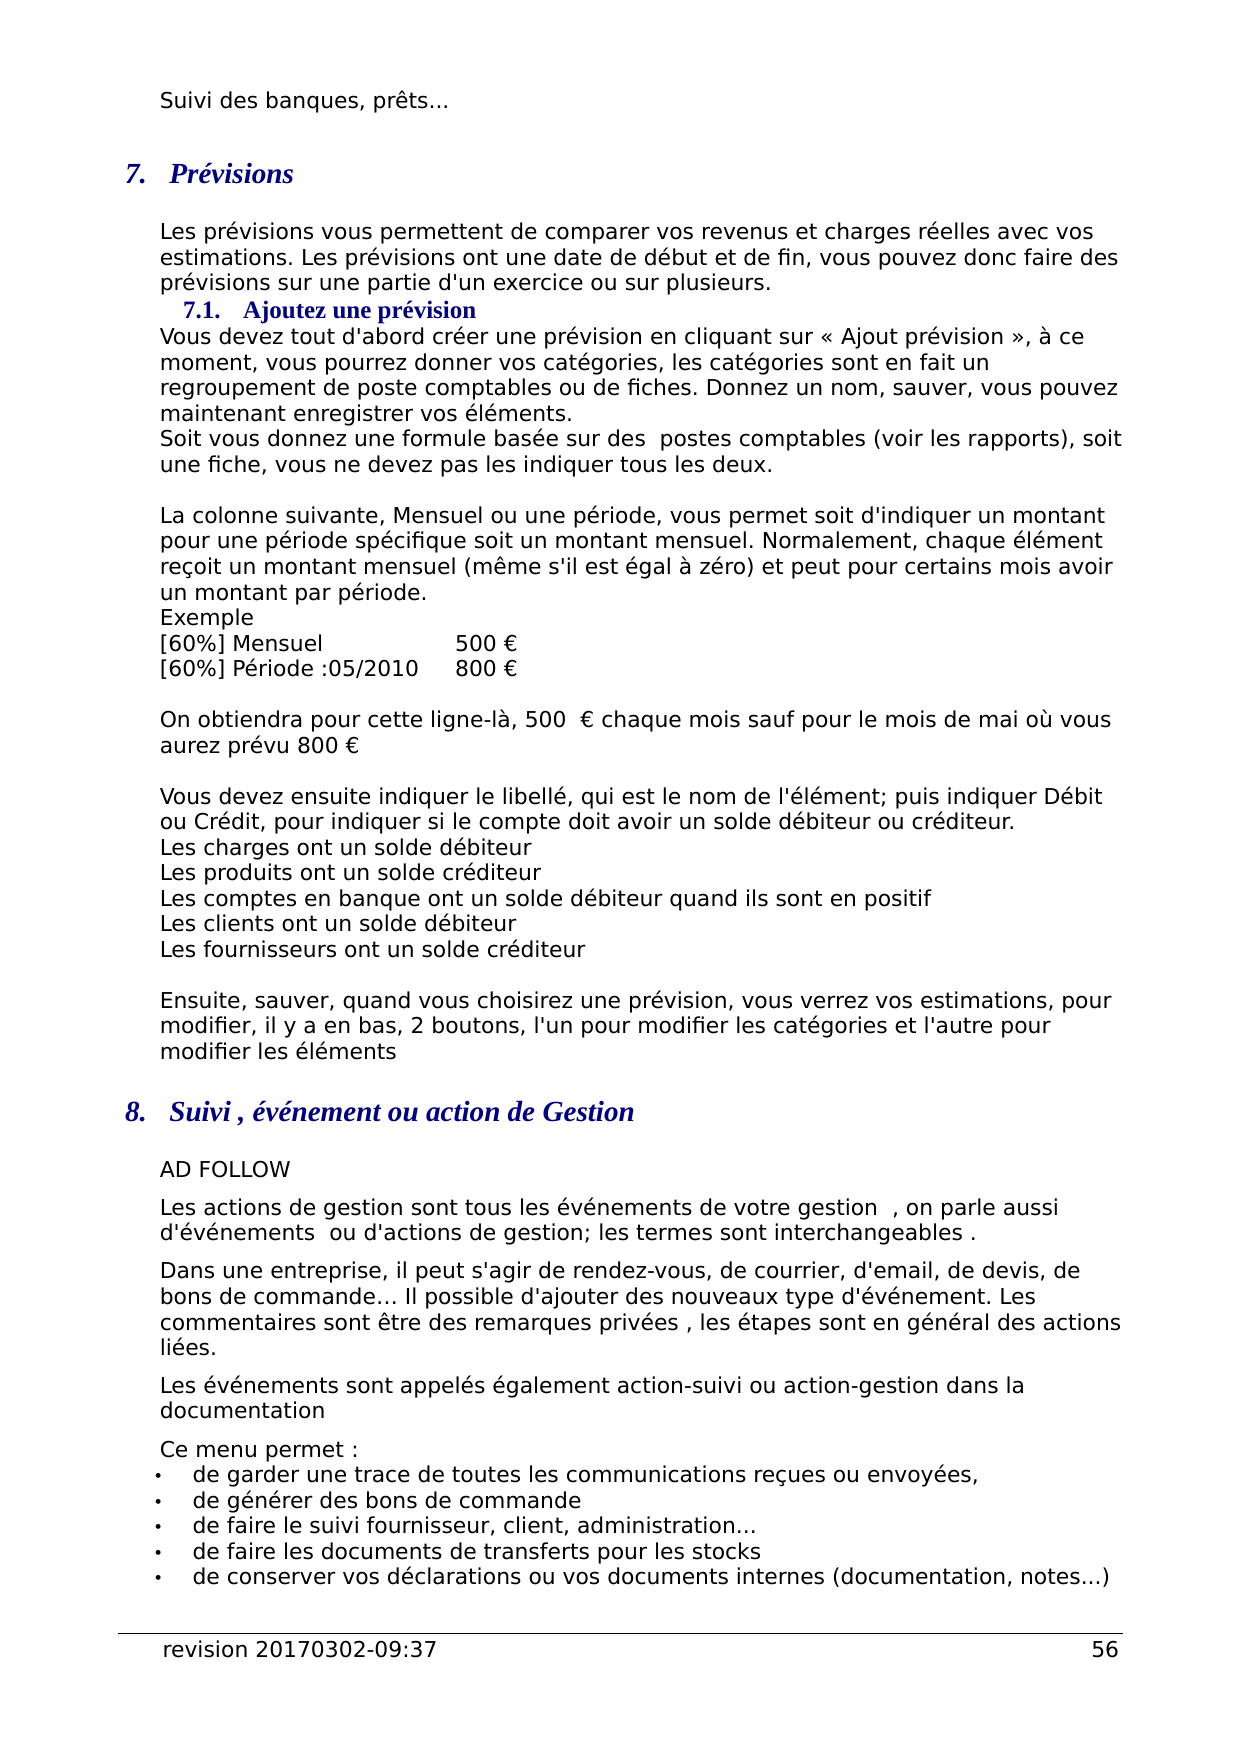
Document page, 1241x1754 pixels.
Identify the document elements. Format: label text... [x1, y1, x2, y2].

text AD FOLLOW [159, 1157, 1123, 1182]
text Les produits ont un solde créditeur [159, 860, 1123, 886]
text La colonne suivante, Mensuel ou une période, vous permet soit d'indiquer un montant pour une période spécifique soit un montant mensuel. Normalement, chaque élément reçoit un montant mensuel (même s'il est égal à zéro) et peut pour certains mois avoir un montant par période. [159, 503, 1123, 605]
list de garder une trace de toutes les communications reçues ou envoyées, [155, 1462, 1123, 1488]
text Les fournisseurs ont un solde créditeur [159, 937, 1123, 962]
text Exemple [159, 605, 1123, 631]
subtitle Suivi , événement ou action de Gestion [117, 1094, 1123, 1127]
text Dans une entreprise, il peut s'agir de rendez-vous, de courrier, d'email, de devis, de bons de commande… Il possible d'ajouter des nouveaux type d'événement. Les commentaires sont être des remarques privées , les étapes sont en général des actions liées. [159, 1258, 1123, 1361]
text Les comptes en banque ont un solde débiteur quand ils sont en positif [159, 886, 1123, 911]
list de faire les documents de transferts pour les stocks [155, 1539, 1123, 1564]
text Ce menu permet : [159, 1437, 1123, 1462]
text Ensuite, sauver, quand vous choisirez une prévision, vous verrez vos estimations, pour modifier, il y a en bas, 2 boutons, l'un pour modifier les catégories et l'autre pour modifier les éléments [159, 988, 1123, 1064]
text Les prévisions vous permettent de comparer vos revenus et charges réelles avec vos estimations. Les prévisions ont une date de début et de fin, vous pouvez donc faire des prévisions sur une partie d'un exercice ou sur plusieurs. [159, 219, 1123, 296]
text Vous devez tout d'abord créer une prévision en cliquant sur « Ajout prévision », à ce moment, vous pourrez donner vos catégories, les catégories sont en fait un regroupement de poste comptables ou de fiches. Donnez un nom, sauver, vous pouvez maintenant enregistrer vos éléments. [159, 324, 1123, 426]
text Les actions de gestion sont tous les événements de votre gestion , on parle aussi d'événements ou d'actions de gestion; les termes sont interchangeables . [159, 1195, 1123, 1246]
subtitle Ajoutez une prévision [177, 296, 1123, 324]
text Les charges ont un solde débiteur [159, 835, 1123, 860]
text Les clients ont un solde débiteur [159, 911, 1123, 937]
list de générer des bons de commande [155, 1488, 1123, 1513]
subtitle Prévisions [117, 156, 1123, 189]
list de faire le suivi fournisseur, client, administration... [155, 1513, 1123, 1539]
text Les événements sont appelés également action-suivi ou action-gestion dans la documentation [159, 1373, 1123, 1424]
text Soit vous donnez une formule basée sur des postes comptables (voir les rapports), soit une fiche, vous ne devez pas les indiquer tous les deux. [159, 426, 1123, 477]
text [60%] Mensuel 500 € [159, 631, 1123, 656]
text On obtiendra pour cette ligne-là, 500 € chaque mois sauf pour le mois de mai où vous aurez prévu 800 € [159, 707, 1123, 758]
text Vous devez ensuite indiquer le libellé, qui est le nom de l'élément; puis indiquer Débit ou Crédit, pour indiquer si le compte doit avoir un solde débiteur ou créditeur. [159, 784, 1123, 835]
text Suivi des banques, prêts... [159, 88, 1123, 114]
text [60%] Période :05/2010 800 € [159, 656, 1123, 682]
list de conserver vos déclarations ou vos documents internes (documentation, notes...) [155, 1564, 1123, 1590]
